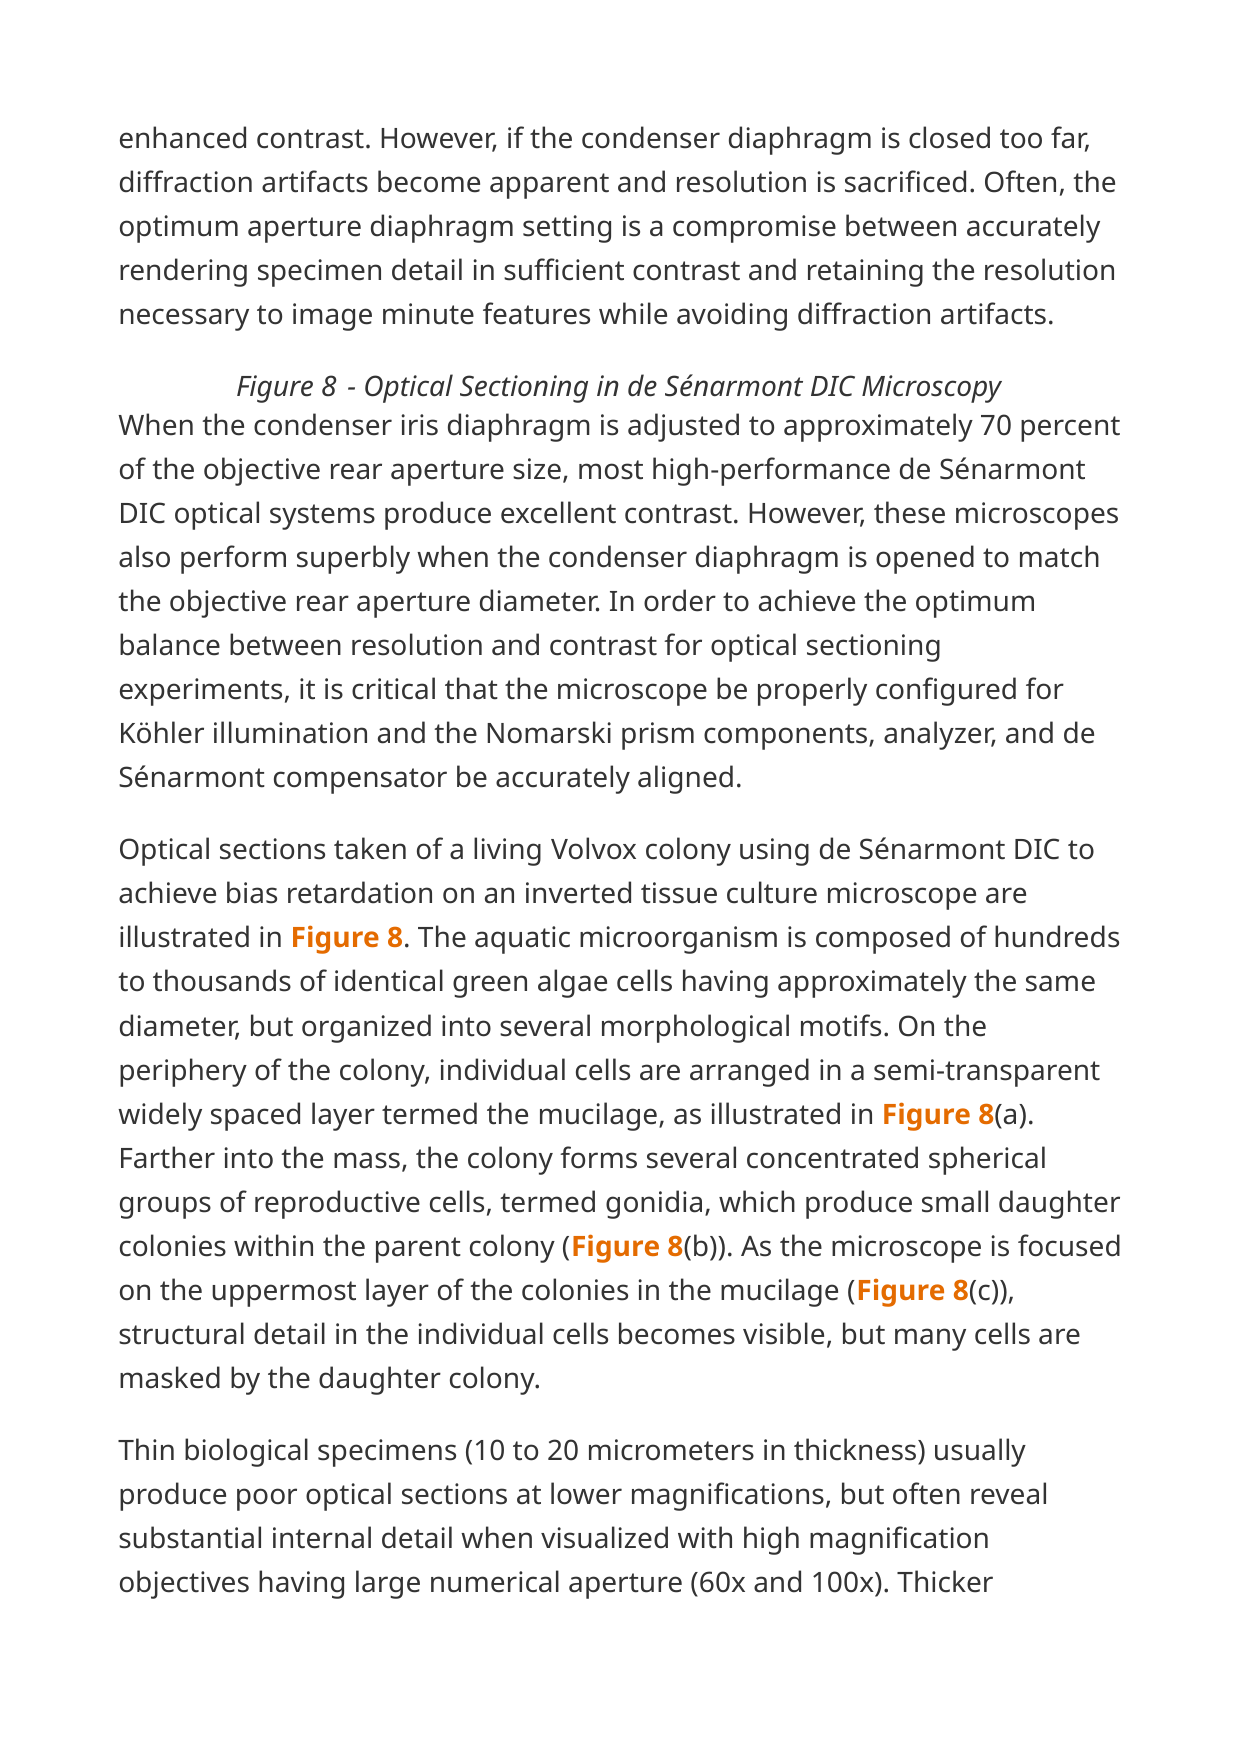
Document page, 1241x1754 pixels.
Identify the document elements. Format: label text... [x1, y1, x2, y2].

text When the condenser iris diaphragm is adjusted to approximately 70 percent of the objective rear aperture size, most high-performance de Sénarmont DIC optical systems produce excellent contrast. However, these microscopes also perform superbly when the condenser diaphragm is opened to match the objective rear aperture diameter. In order to achieve the optimum balance between resolution and contrast for optical sectioning experiments, it is critical that the microscope be properly configured for Köhler illumination and the Nomarski prism components, analyzer, and de Sénarmont compensator be accurately aligned. [118, 405, 1122, 796]
text Thin biological specimens (10 to 20 micrometers in thickness) usually produce poor optical sections at lower magnifications, but often reveal substantial internal detail when visualized with high magnification objectives having large numerical aperture (60x and 100x). Thicker [118, 1431, 1122, 1601]
text enhanced contrast. However, if the condenser diaphragm is closed too far, diffraction artifacts become apparent and resolution is sacrificed. Often, the optimum aperture diaphragm setting is a compromise between accurately rendering specimen detail in sufficient contrast and retaining the resolution necessary to image minute features while avoiding diffraction artifacts. [118, 118, 1122, 333]
text Optical sections taken of a living Volvox colony using de Sénarmont DIC to achieve bias retardation on an inverted tissue culture microscope are illustrated in Figure 8. The aquatic microorganism is composed of hundreds to thousands of identical green algae cells having approximately the same diameter, but organized into several morphological motifs. On the periphery of the colony, individual cells are arranged in a semi-transparent widely spaced layer termed the mucilage, as illustrated in Figure 8(a). Farther into the mass, the colony forms several concentrated spherical groups of reproductive cells, termed gonidia, which produce small daughter colonies within the parent colony (Figure 8(b)). As the microscope is focused on the uppermost layer of the colonies in the mucilage (Figure 8(c)), structural detail in the individual cells becomes visible, but many cells are masked by the daughter colony. [118, 829, 1122, 1397]
subtitle Figure 8 - Optical Sectioning in de Sénarmont DIC Microscopy [118, 367, 1122, 405]
